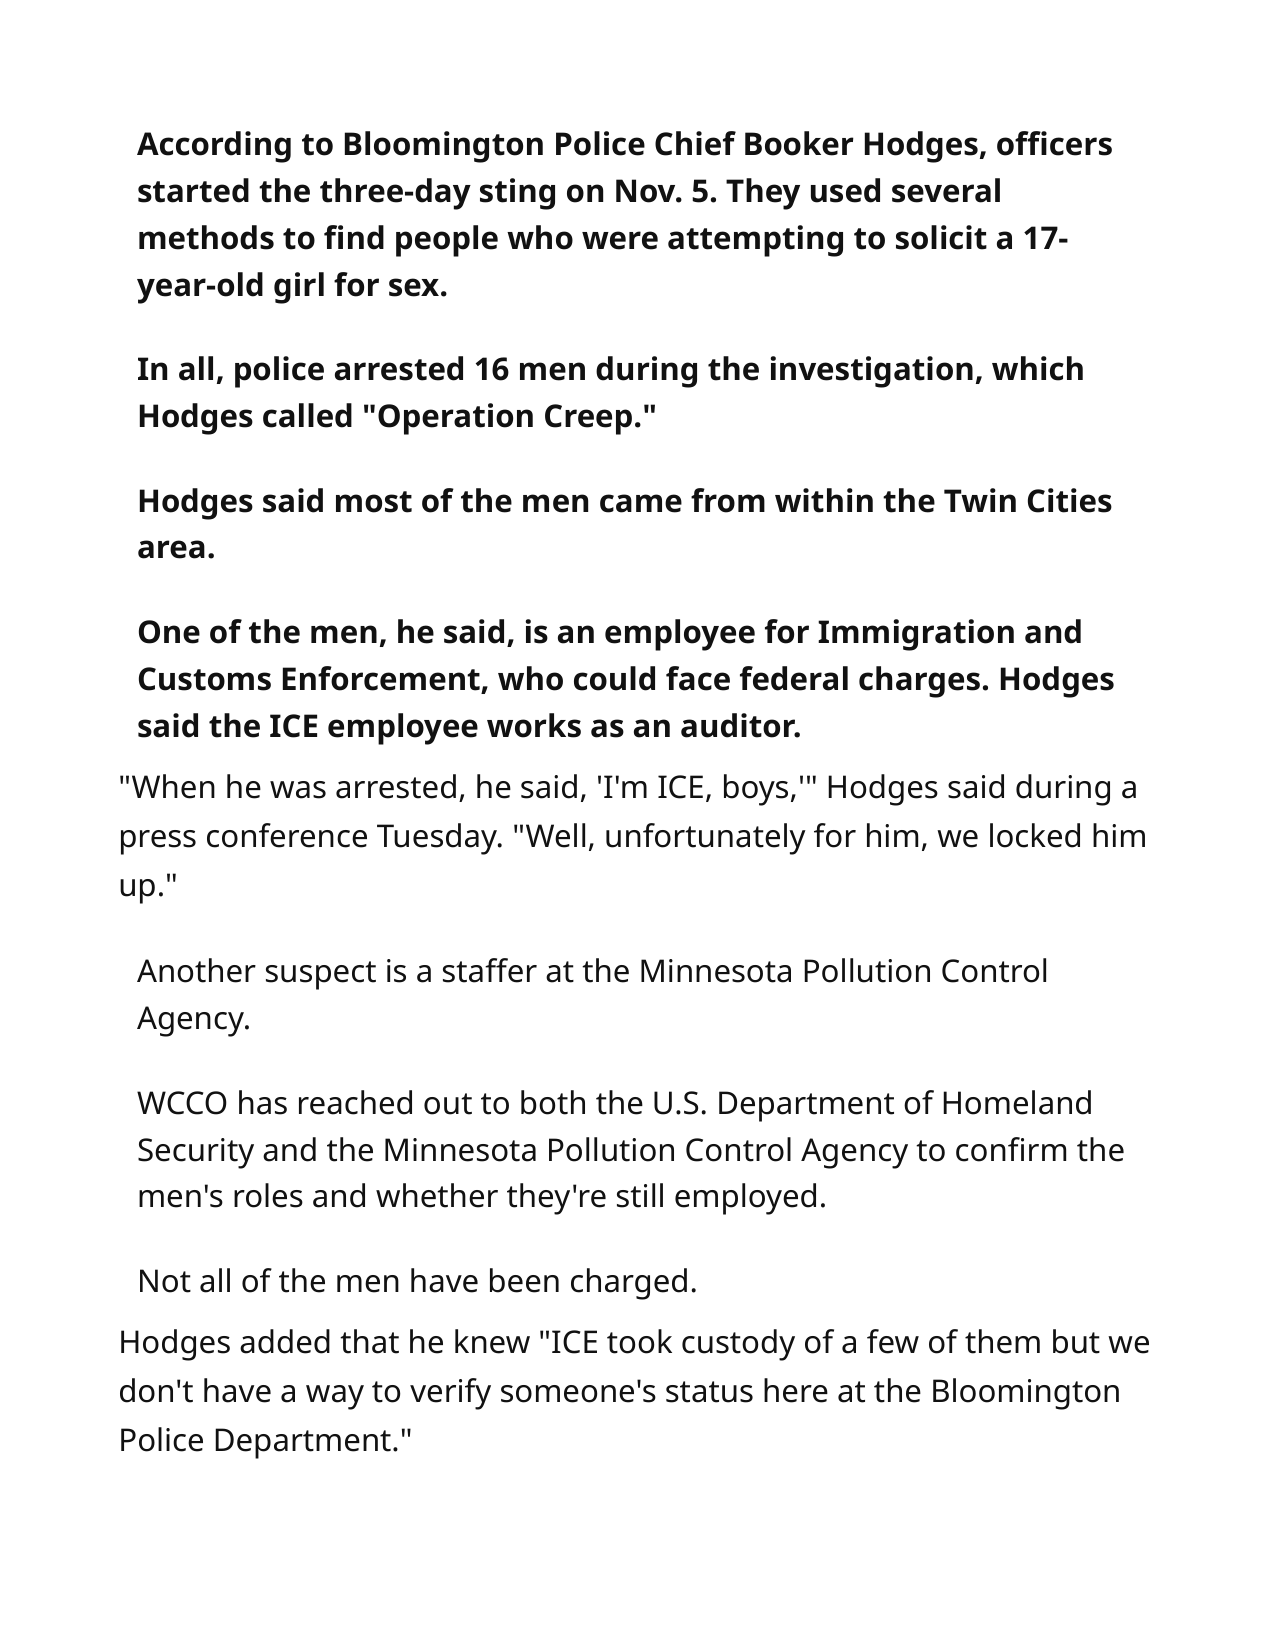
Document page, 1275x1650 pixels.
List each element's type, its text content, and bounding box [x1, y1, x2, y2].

text WCCO has reached out to both the U.S. Department of Homeland Security and the Minnesota Pollution Control Agency to confirm the men's roles and whether they're still employed. [137, 1076, 1138, 1217]
text Hodges said most of the men came from within the Twin Cities area. [137, 474, 1138, 568]
text In all, police arrested 16 men during the investigation, which Hodges called "Operation Creep." [137, 343, 1138, 437]
text According to Bloomington Police Chief Booker Hodges, officers started the three-day sting on Nov. 5. They used several methods to find people who were attempting to solicit a 17-year-old girl for sex. [137, 118, 1138, 306]
text Hodges added that he knew "ICE took custody of a few of them but we don't have a way to verify someone's status here at the Bloomington Police Department." [118, 1320, 1157, 1461]
text "When he was arrested, he said, 'I'm ICE, boys,'" Hodges said during a press conference Tuesday. "Well, unfortunately for him, we locked him up." [118, 765, 1157, 906]
text One of the men, he said, is an employee for Immigration and Customs Enforcement, who could face federal charges. Hodges said the ICE employee works as an auditor. [137, 606, 1138, 746]
text Not all of the men have been charged. [137, 1254, 1138, 1301]
text Another suspect is a staffer at the Minnesota Pollution Control Agency. [137, 945, 1138, 1039]
